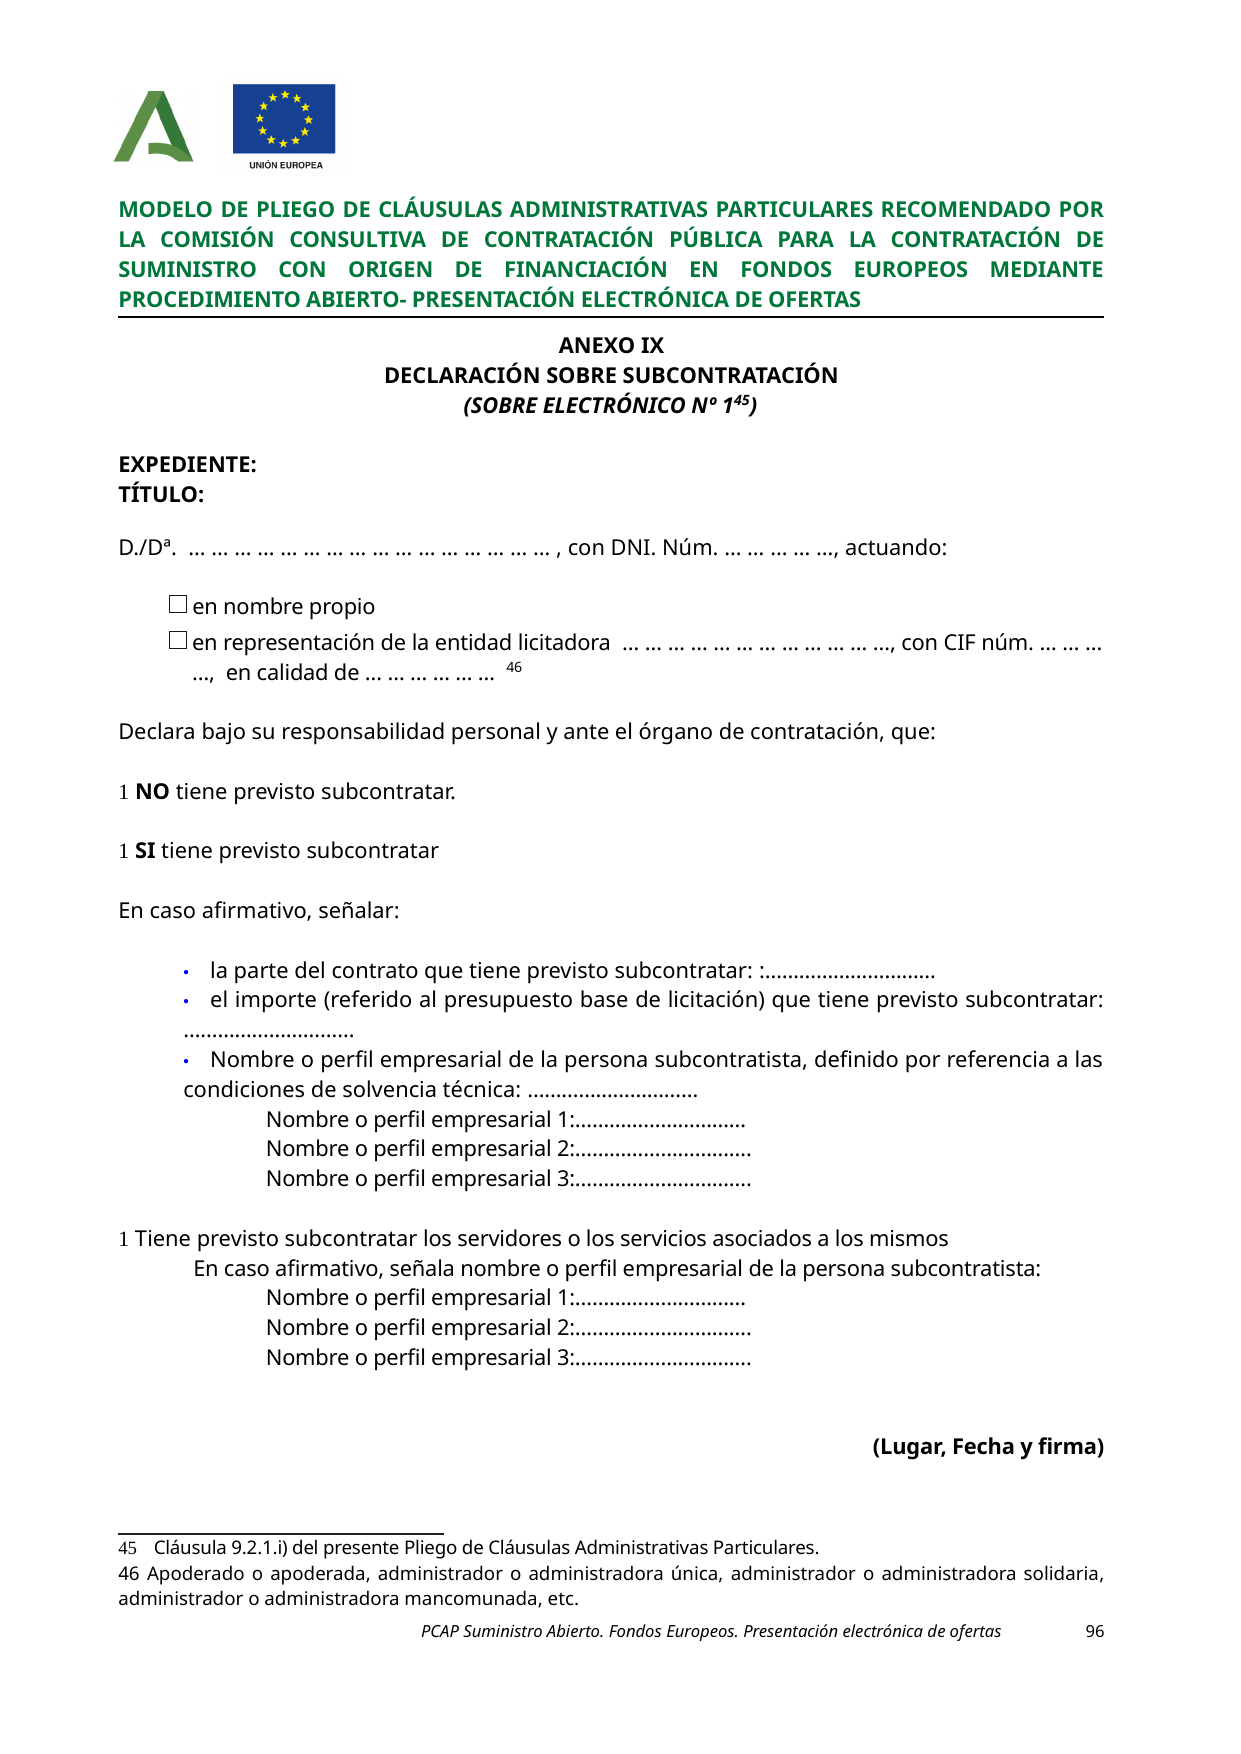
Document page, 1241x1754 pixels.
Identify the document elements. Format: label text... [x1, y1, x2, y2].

text  Tiene previsto subcontratar los servidores o los servicios asociados a los mismos [118, 1223, 1104, 1253]
list Nombre o perfil empresarial 2:…………………………. [266, 1133, 1104, 1163]
text ANEXO IX [118, 330, 1104, 360]
text D./Dª. … … … … … … … … … … … … … … … … , con DNI. Núm. … … … … …, actuando: [118, 532, 1104, 561]
text (Lugar, Fecha y firma) [118, 1431, 1104, 1461]
text En caso afirmativo, señalar: [118, 895, 1104, 925]
list la parte del contrato que tiene previsto subcontratar: :………………………… [183, 955, 1104, 984]
text TÍTULO: [118, 479, 1104, 509]
text DECLARACIÓN SOBRE SUBCONTRATACIÓN [118, 360, 1104, 390]
list Nombre o perfil empresarial 1:………………………… [266, 1104, 1104, 1133]
list En caso afirmativo, señala nombre o perfil empresarial de la persona subcontratista: [156, 1253, 1104, 1282]
text Nombre o perfil empresarial 3:…………………………. [266, 1342, 1104, 1372]
picture [221, 78, 347, 176]
text Nombre o perfil empresarial 1:………………………… [266, 1282, 1104, 1312]
text en nombre propio [192, 591, 1104, 621]
text (SOBRE ELECTRÓNICO Nº 1) [118, 390, 1104, 419]
text Cláusula 9.2.1.i) del presente Pliego de Cláusulas Administrativas Particulares. [118, 1534, 1104, 1560]
text EXPEDIENTE: [118, 449, 1104, 479]
text Apoderado o apoderada, administrador o administradora única, administrador o administradora solidaria, administrador o administradora mancomunada, etc. [118, 1560, 1104, 1611]
text  SI tiene previsto subcontratar [118, 836, 1104, 865]
text MODELO DE PLIEGO DE CLÁUSULAS ADMINISTRATIVAS PARTICULARES RECOMENDADO POR LA COMISIÓN CONSULTIVA DE CONTRATACIÓN PÚBLICA PARA LA CONTRATACIÓN DE SUMINISTRO CON ORIGEN DE FINANCIACIÓN EN FONDOS EUROPEOS MEDIANTE PROCEDIMIENTO ABIERTO- PRESENTACIÓN ELECTRÓNICA DE OFERTAS [118, 194, 1104, 316]
picture [109, 86, 198, 166]
list el importe (referido al presupuesto base de licitación) que tiene previsto subcontratar: ………………………… [183, 984, 1104, 1044]
text Nombre o perfil empresarial 2:…………………………. [266, 1312, 1104, 1342]
list Nombre o perfil empresarial 3:…………………………. [266, 1163, 1104, 1193]
text  NO tiene previsto subcontratar. [118, 776, 1104, 806]
text Declara bajo su responsabilidad personal y ante el órgano de contratación, que: [118, 716, 1104, 746]
list Nombre o perfil empresarial de la persona subcontratista, definido por referencia a las condiciones de solvencia técnica: ………………………… [183, 1044, 1104, 1104]
text en representación de la entidad licitadora … … … … … … … … … … … …, con CIF núm. … … … …, en calidad de … … … … … … [192, 627, 1104, 687]
